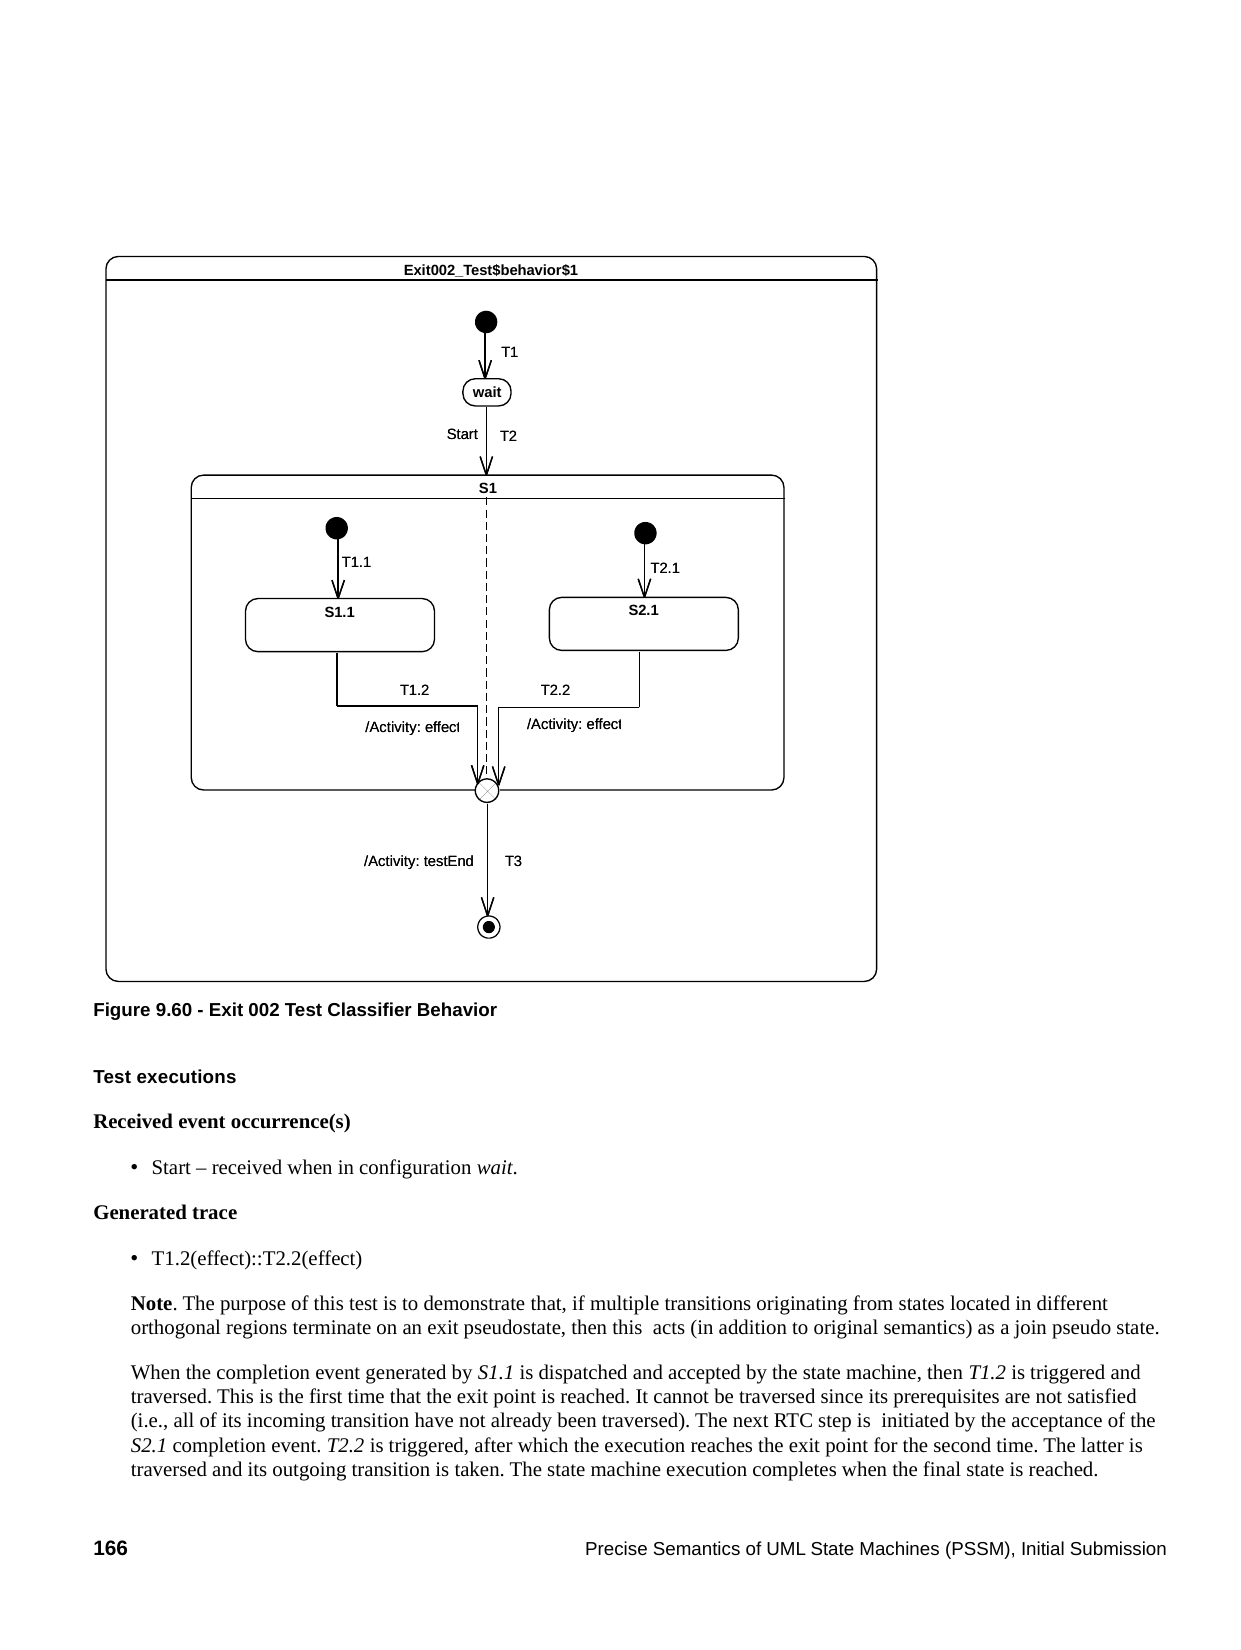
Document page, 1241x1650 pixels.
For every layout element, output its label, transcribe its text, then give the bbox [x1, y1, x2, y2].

list T1.2(effect)::T2.2(effect) [131, 1245, 1164, 1270]
text Generated trace [93, 1200, 1164, 1224]
text When the completion event generated by S1.1 is dispatched and accepted by the state machine, then T1.2 is triggered and traversed. This is the first time that the exit point is reached. It cannot be traversed since its prerequisites are not satisfied (i.e., all of its incoming transition have not already been traversed). The next RTC step is initiated by the acceptance of the S2.1 completion event. T2.2 is triggered, after which the execution reaches the exit point for the second time. The latter is traversed and its outgoing transition is taken. The state machine execution completes when the final state is reached. [131, 1360, 1164, 1481]
text Note. The purpose of this test is to demonstrate that, if multiple transitions originating from states located in different orthogonal regions terminate on an exit pseudostate, then this acts (in addition to original semantics) as a join pseudo state. [131, 1291, 1164, 1339]
list Start – received when in configuration wait. [131, 1154, 1164, 1179]
text Figure 9.60 - Exit 002 Test Classifier Behavior [93, 243, 891, 1020]
subtitle Test executions [93, 1066, 1164, 1088]
text Received event occurrence(s) [93, 1109, 1164, 1133]
